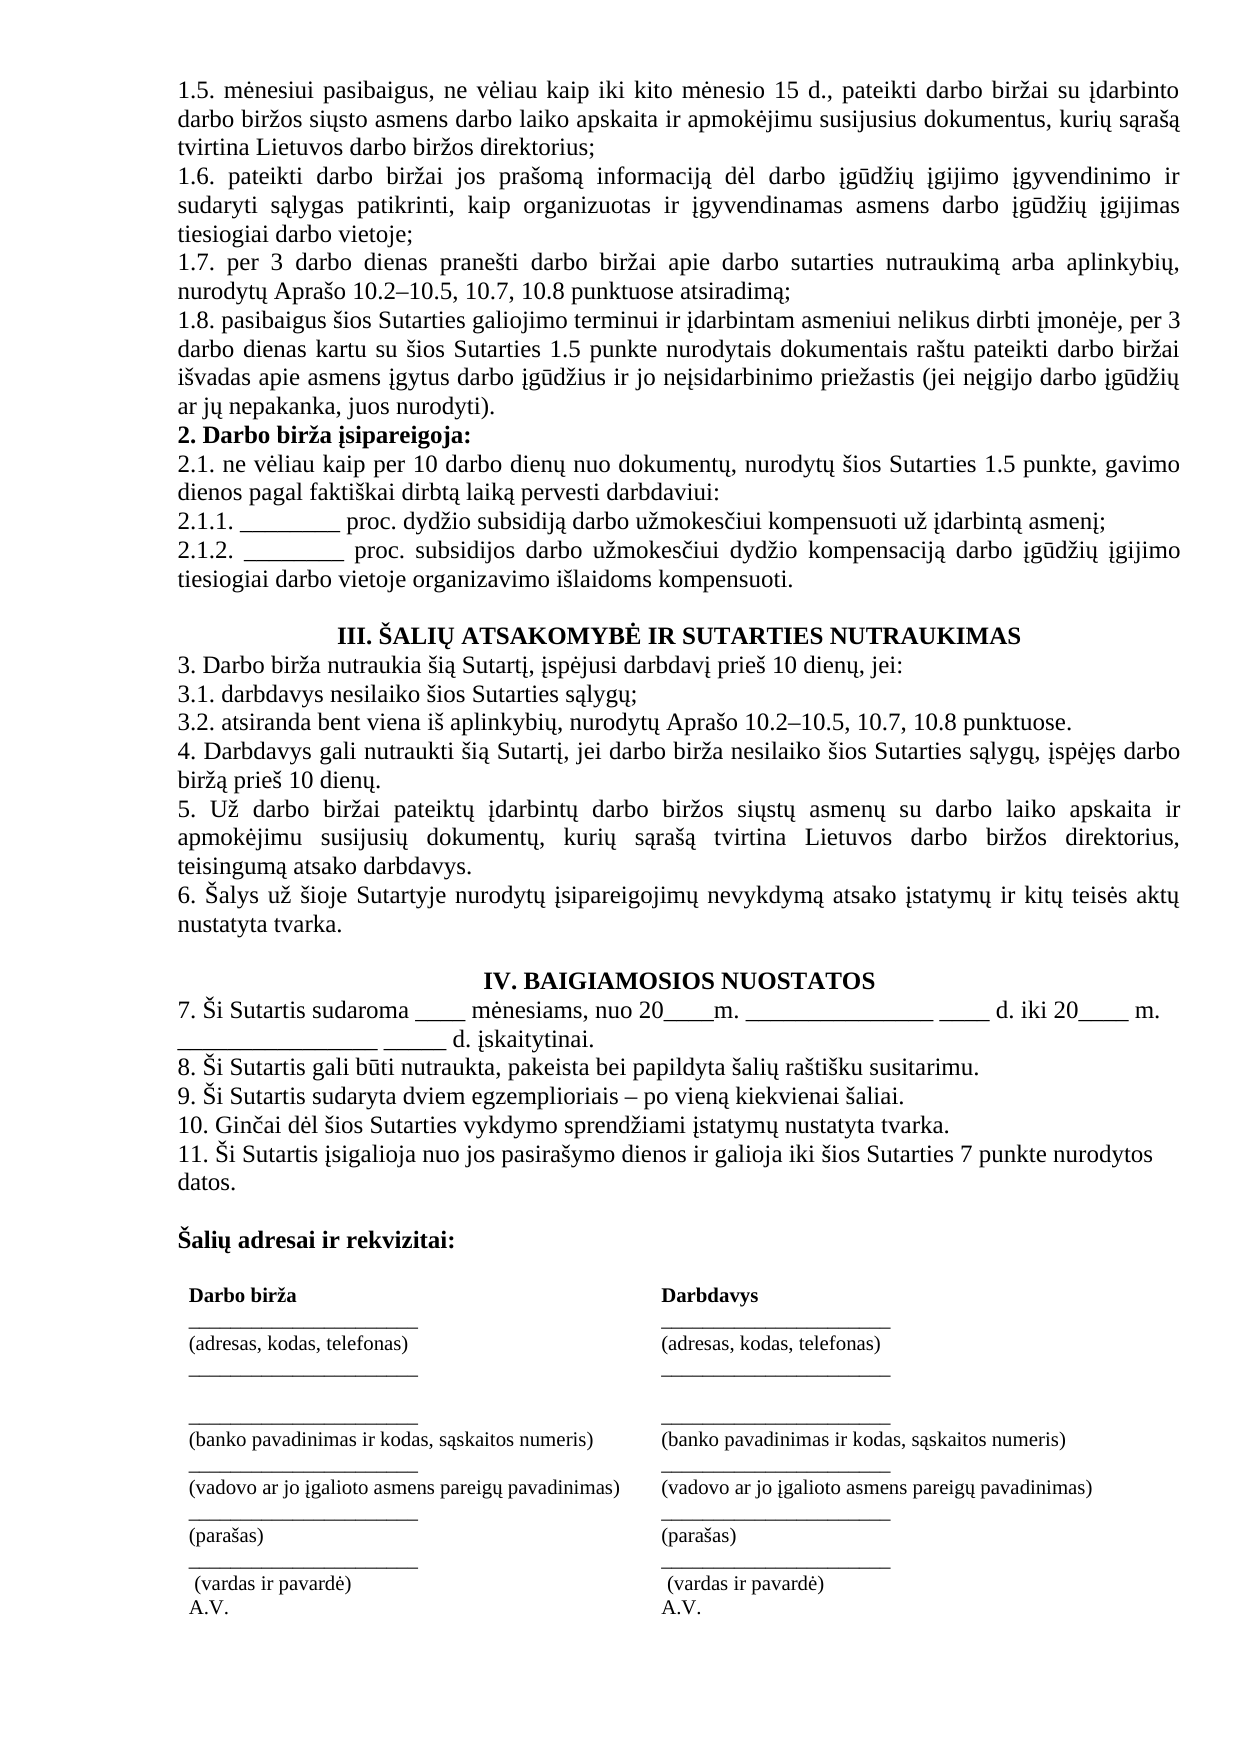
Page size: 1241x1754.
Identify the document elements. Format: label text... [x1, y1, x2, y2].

text 4. Darbdavys gali nutraukti šią Sutartį, jei darbo birža nesilaiko šios Sutarties sąlygų, įspėjęs darbo biržą prieš 10 dienų. [177, 736, 1181, 794]
text 1.8. pasibaigus šios Sutarties galiojimo terminui ir įdarbintam asmeniui nelikus dirbti įmonėje, per 3 darbo dienas kartu su šios Sutarties 1.5 punkte nurodytais dokumentais raštu pateikti darbo biržai išvadas apie asmens įgytus darbo įgūdžius ir jo neįsidarbinimo priežastis (jei neįgijo darbo įgūdžių ar jų nepakanka, juos nurodyti). [177, 305, 1181, 420]
text 2.1. ne vėliau kaip per 10 darbo dienų nuo dokumentų, nurodytų šios Sutarties 1.5 punkte, gavimo dienos pagal faktiškai dirbtą laiką pervesti darbdaviui: [177, 449, 1181, 506]
text 5. Už darbo biržai pateiktų įdarbintų darbo biržos siųstų asmenų su darbo laiko apskaita ir apmokėjimu susijusių dokumentų, kurių sąrašą tvirtina Lietuvos darbo biržos direktorius, teisingumą atsako darbdavys. [177, 794, 1181, 880]
text 1.5. mėnesiui pasibaigus, ne vėliau kaip iki kito mėnesio 15 d., pateikti darbo biržai su įdarbinto darbo biržos siųsto asmens darbo laiko apskaita ir apmokėjimu susijusius dokumentus, kurių sąrašą tvirtina Lietuvos darbo biržos direktorius; [177, 75, 1181, 161]
text 1.7. per 3 darbo dienas pranešti darbo biržai apie darbo sutarties nutraukimą arba aplinkybių, nurodytų Aprašo 10.2–10.5, 10.7, 10.8 punktuose atsiradimą; [177, 247, 1181, 305]
text 2.1.1. ________ proc. dydžio subsidiją darbo užmokesčiui kompensuoti už įdarbintą asmenį; [177, 506, 1181, 535]
text 3.1. darbdavys nesilaiko šios Sutarties sąlygų; [177, 679, 1181, 707]
text IV. BAIGIAMOSIOS NUOSTATOS [177, 966, 1181, 995]
text 2. Darbo birža įsipareigoja: [177, 420, 1181, 449]
text 10. Ginčai dėl šios Sutarties vykdymo sprendžiami įstatymų nustatyta tvarka. [177, 1110, 1181, 1139]
text 1.6. pateikti darbo biržai jos prašomą informaciją dėl darbo įgūdžių įgijimo įgyvendinimo ir sudaryti sąlygas patikrinti, kaip organizuotas ir įgyvendinamas asmens darbo įgūdžių įgijimas tiesiogiai darbo vietoje; [177, 161, 1181, 247]
table_header Darbdavys ______________________ (adresas, kodas, telefonas) ______________________ ______________________ (banko pavadinimas ir kodas, sąskaitos numeris) ______________________ (vadovo ar jo įgalioto asmens pareigų pavadinimas) ______________________ (parašas) ______________________ (vardas ir pavardė) A.V. [650, 1283, 1122, 1619]
text 3.2. atsiranda bent viena iš aplinkybių, nurodytų Aprašo 10.2–10.5, 10.7, 10.8 punktuose. [177, 707, 1181, 736]
table_header Darbo birža ______________________ (adresas, kodas, telefonas) ______________________ ______________________ (banko pavadinimas ir kodas, sąskaitos numeris) ______________________ (vadovo ar jo įgalioto asmens pareigų pavadinimas) ______________________ (parašas) ______________________ (vardas ir pavardė) A.V. [177, 1283, 650, 1619]
text 11. Ši Sutartis įsigalioja nuo jos pasirašymo dienos ir galioja iki šios Sutarties 7 punkte nurodytos datos. [177, 1139, 1181, 1196]
text 6. Šalys už šioje Sutartyje nurodytų įsipareigojimų nevykdymą atsako įstatymų ir kitų teisės aktų nustatyta tvarka. [177, 880, 1181, 937]
text 9. Ši Sutartis sudaryta dviem egzemplioriais – po vieną kiekvienai šaliai. [177, 1081, 1181, 1110]
text 3. Darbo birža nutraukia šią Sutartį, įspėjusi darbdavį prieš 10 dienų, jei: [177, 650, 1181, 679]
text 7. Ši Sutartis sudaroma ____ mėnesiams, nuo 20____m. _______________ ____ d. iki 20____ m. ________________ _____ d. įskaitytinai. [177, 995, 1181, 1052]
text 2.1.2. ________ proc. subsidijos darbo užmokesčiui dydžio kompensaciją darbo įgūdžių įgijimo tiesiogiai darbo vietoje organizavimo išlaidoms kompensuoti. [177, 535, 1181, 592]
text 8. Ši Sutartis gali būti nutraukta, pakeista bei papildyta šalių raštišku susitarimu. [177, 1052, 1181, 1081]
text III. ŠALIŲ ATSAKOMYBĖ IR SUTARTIES NUTRAUKIMAS [177, 621, 1181, 650]
text Šalių adresai ir rekvizitai: [177, 1225, 1181, 1254]
